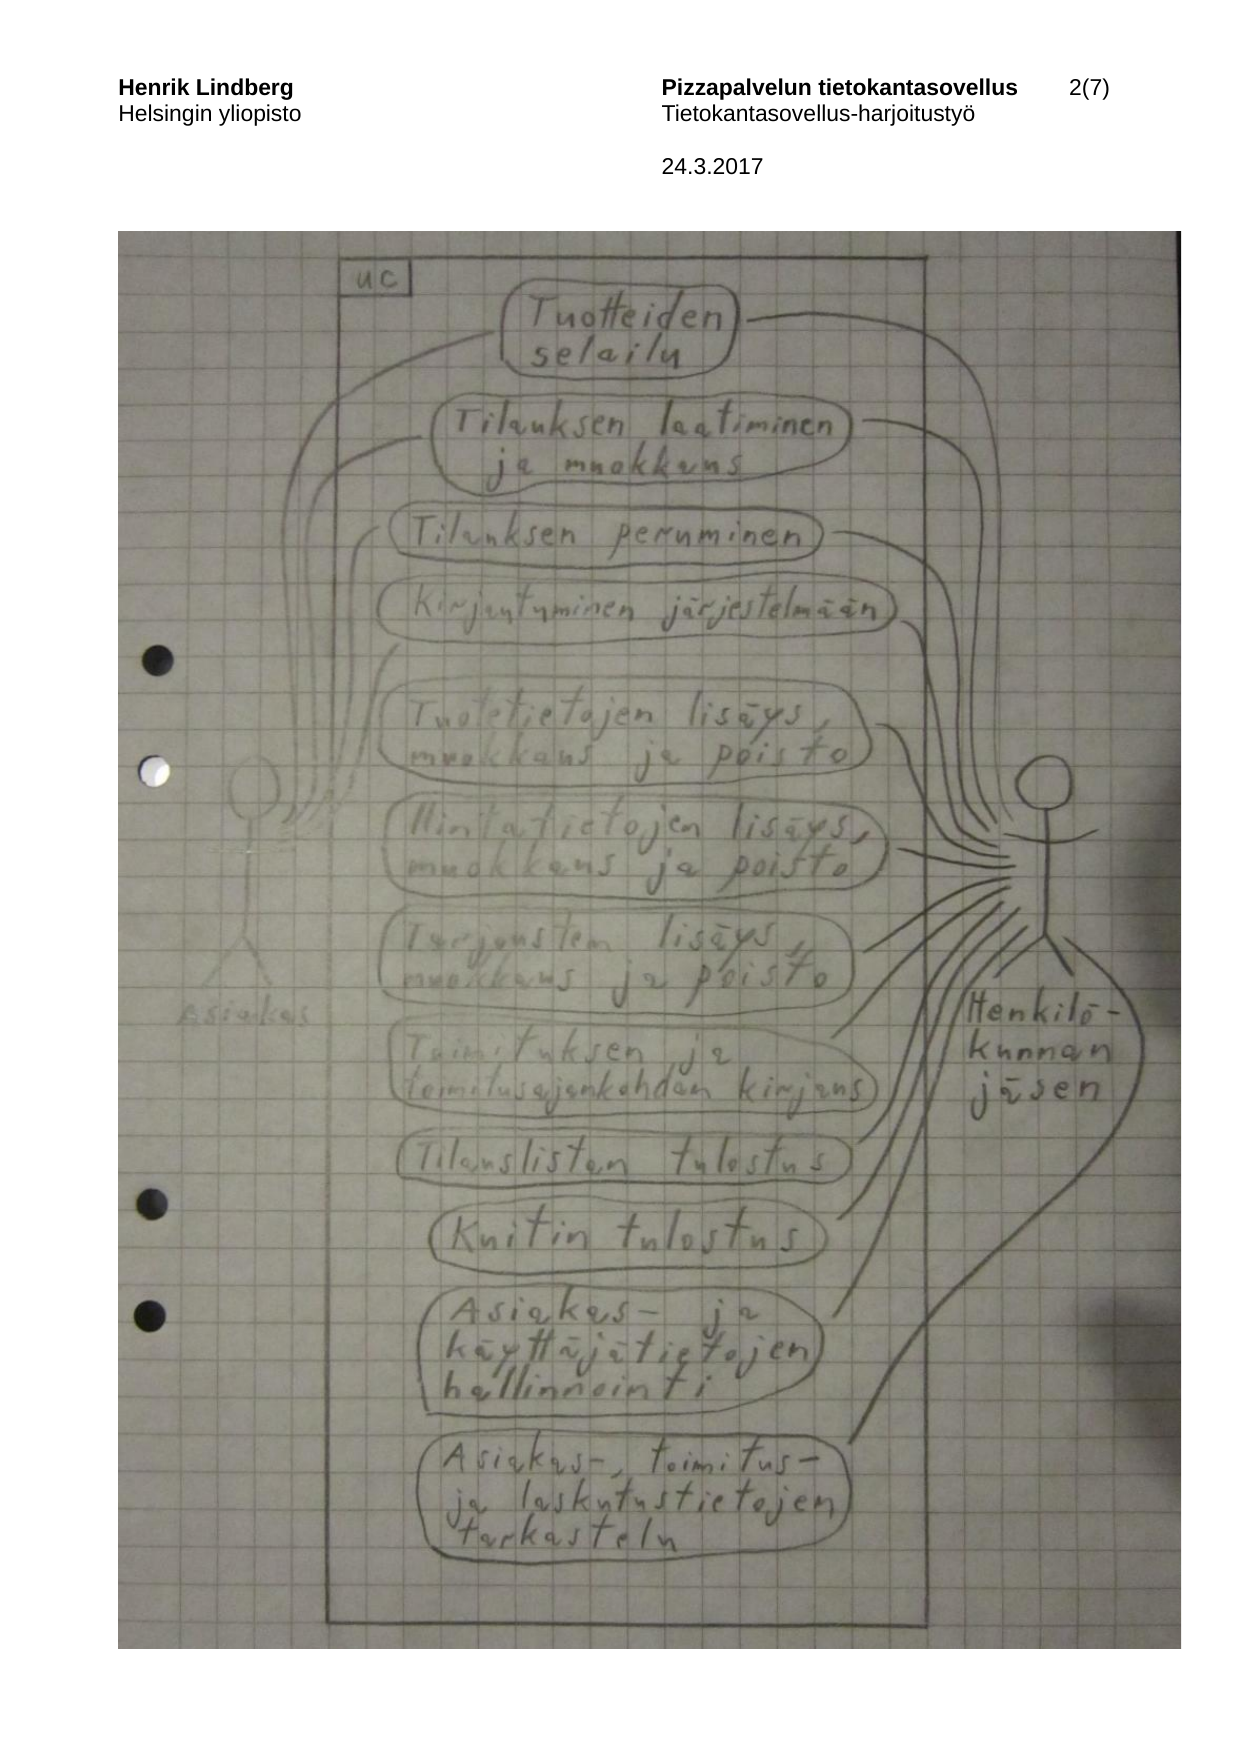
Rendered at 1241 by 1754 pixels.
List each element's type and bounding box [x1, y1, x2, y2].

picture [118, 231, 1182, 1649]
